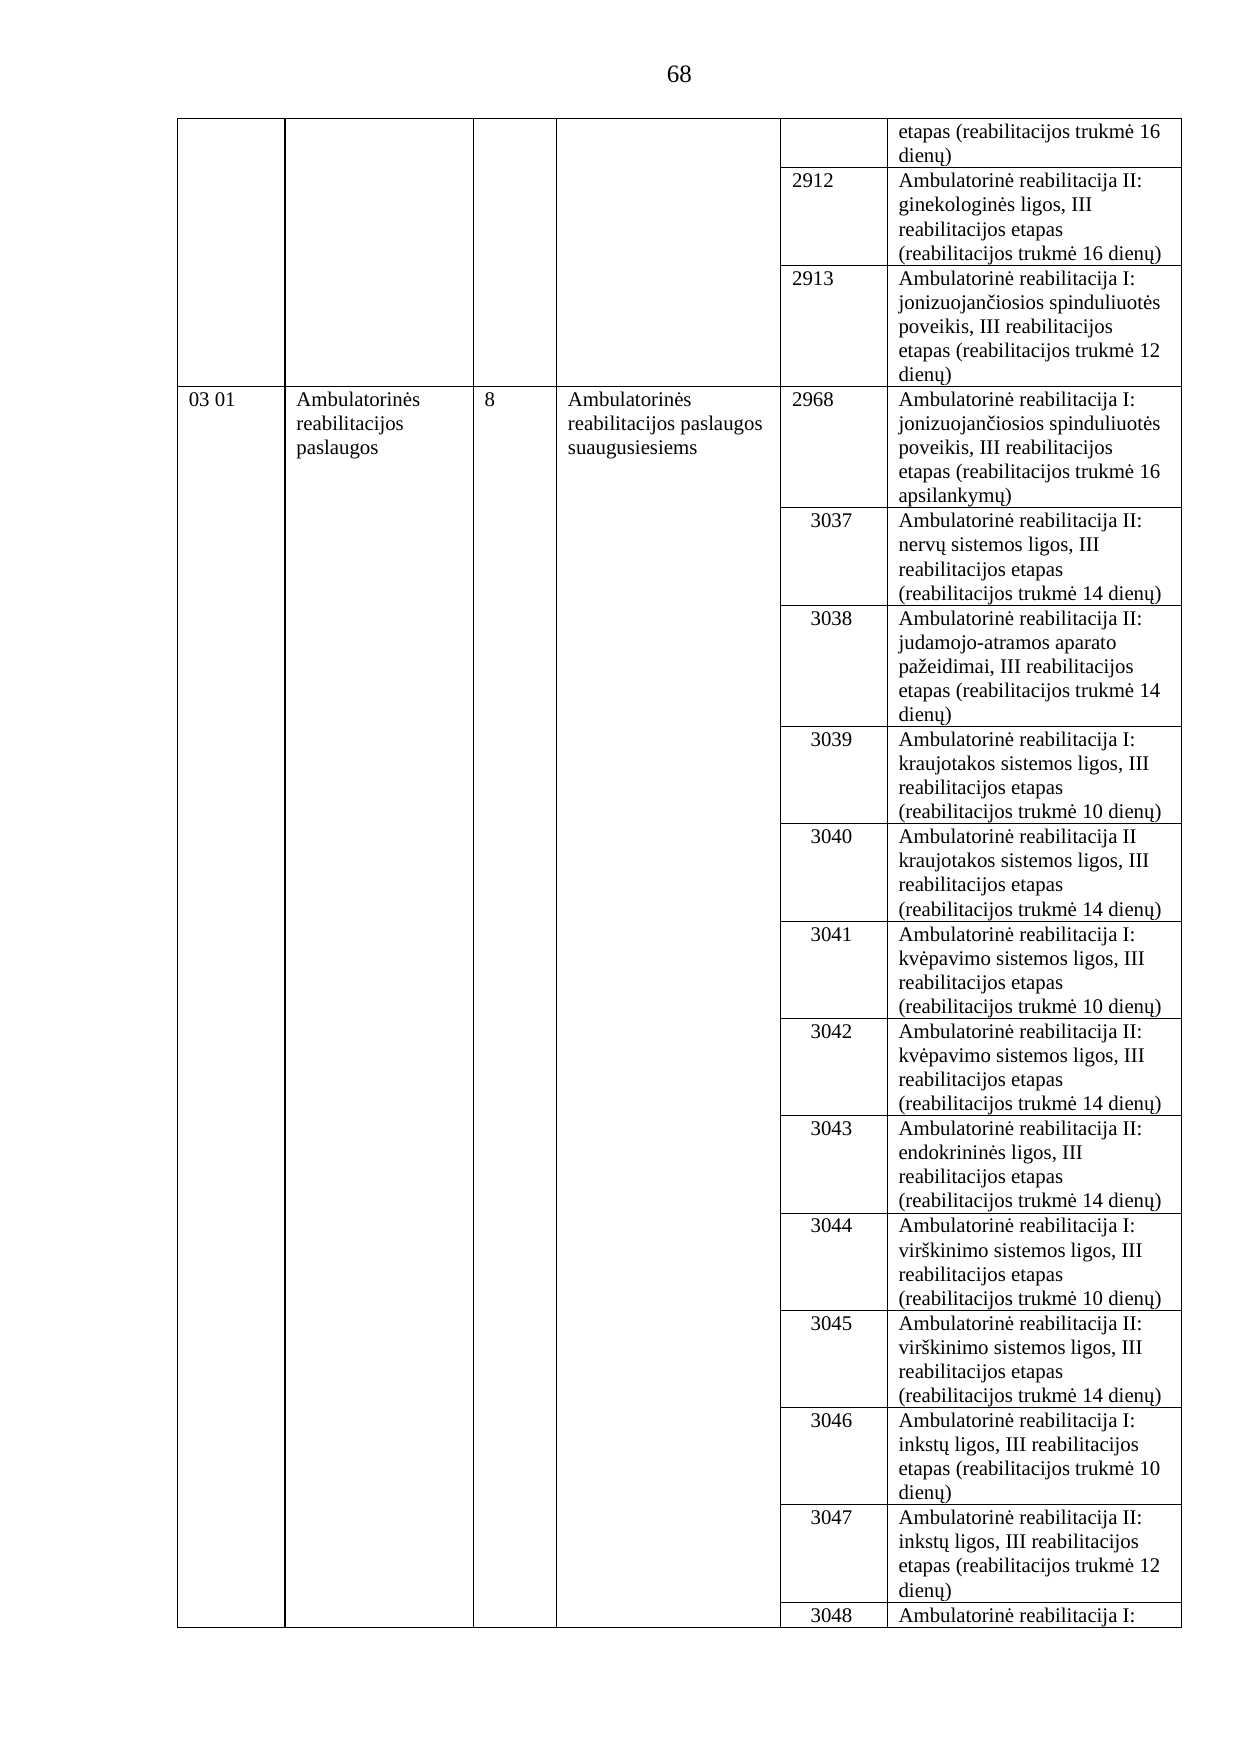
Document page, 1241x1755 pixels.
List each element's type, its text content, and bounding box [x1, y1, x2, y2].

table_cell Ambulatorinės reabilitacijos paslaugos suaugusiesiems [557, 387, 780, 1627]
table_cell 3044 [781, 1214, 887, 1310]
table_cell 3043 [781, 1116, 887, 1212]
table_cell [178, 119, 284, 386]
table_cell 2968 [781, 387, 887, 507]
table_cell 03 01 [178, 387, 284, 1627]
table_cell 2913 [781, 266, 887, 386]
table_cell 3037 [781, 508, 887, 604]
table_cell Ambulatorinė reabilitacija I: kraujotakos sistemos ligos, III reabilitacijos etapas (reabilitacijos trukmė 10 dienų) [888, 727, 1181, 823]
table_cell Ambulatorinė reabilitacija II: endokrininės ligos, III reabilitacijos etapas (reabilitacijos trukmė 14 dienų) [888, 1116, 1181, 1212]
table_cell 8 [474, 387, 556, 1627]
table_cell [286, 119, 473, 386]
table_cell 3040 [781, 824, 887, 921]
table_cell [557, 119, 780, 386]
table_cell 2912 [781, 168, 887, 264]
table_cell etapas (reabilitacijos trukmė 16 dienų) [888, 119, 1181, 167]
table_cell Ambulatorinė reabilitacija II: kvėpavimo sistemos ligos, III reabilitacijos etapas (reabilitacijos trukmė 14 dienų) [888, 1019, 1181, 1115]
table_cell Ambulatorinė reabilitacija I: jonizuojančiosios spinduliuotės poveikis, III reabilitacijos etapas (reabilitacijos trukmė 12 dienų) [888, 266, 1181, 386]
table_cell Ambulatorinė reabilitacija II: inkstų ligos, III reabilitacijos etapas (reabilitacijos trukmė 12 dienų) [888, 1505, 1181, 1602]
table_cell Ambulatorinė reabilitacija I: virškinimo sistemos ligos, III reabilitacijos etapas (reabilitacijos trukmė 10 dienų) [888, 1214, 1181, 1310]
table_cell [781, 119, 887, 167]
table_cell [474, 119, 556, 386]
table_cell Ambulatorinės reabilitacijos paslaugos [286, 387, 473, 1627]
table_cell Ambulatorinė reabilitacija II: virškinimo sistemos ligos, III reabilitacijos etapas (reabilitacijos trukmė 14 dienų) [888, 1311, 1181, 1407]
table_cell Ambulatorinė reabilitacija I: jonizuojančiosios spinduliuotės poveikis, III reabilitacijos etapas (reabilitacijos trukmė 16 apsilankymų) [888, 387, 1181, 507]
table_cell Ambulatorinė reabilitacija II: judamojo-atramos aparato pažeidimai, III reabilitacijos etapas (reabilitacijos trukmė 14 dienų) [888, 606, 1181, 726]
table_cell 3039 [781, 727, 887, 823]
table_cell Ambulatorinė reabilitacija II kraujotakos sistemos ligos, III reabilitacijos etapas (reabilitacijos trukmė 14 dienų) [888, 824, 1181, 921]
table_cell 3046 [781, 1408, 887, 1504]
table_cell 3047 [781, 1505, 887, 1602]
table_cell 3045 [781, 1311, 887, 1407]
table_cell Ambulatorinė reabilitacija II: ginekologinės ligos, III reabilitacijos etapas (reabilitacijos trukmė 16 dienų) [888, 168, 1181, 264]
table_cell 3041 [781, 922, 887, 1018]
table_cell 3042 [781, 1019, 887, 1115]
table_cell Ambulatorinė reabilitacija I: inkstų ligos, III reabilitacijos etapas (reabilitacijos trukmė 10 dienų) [888, 1408, 1181, 1504]
table_cell 3048 [781, 1603, 887, 1627]
table_cell Ambulatorinė reabilitacija II: nervų sistemos ligos, III reabilitacijos etapas (reabilitacijos trukmė 14 dienų) [888, 508, 1181, 604]
table_cell 3038 [781, 606, 887, 726]
table_cell Ambulatorinė reabilitacija I: kvėpavimo sistemos ligos, III reabilitacijos etapas (reabilitacijos trukmė 10 dienų) [888, 922, 1181, 1018]
table_cell Ambulatorinė reabilitacija I: [888, 1603, 1181, 1627]
